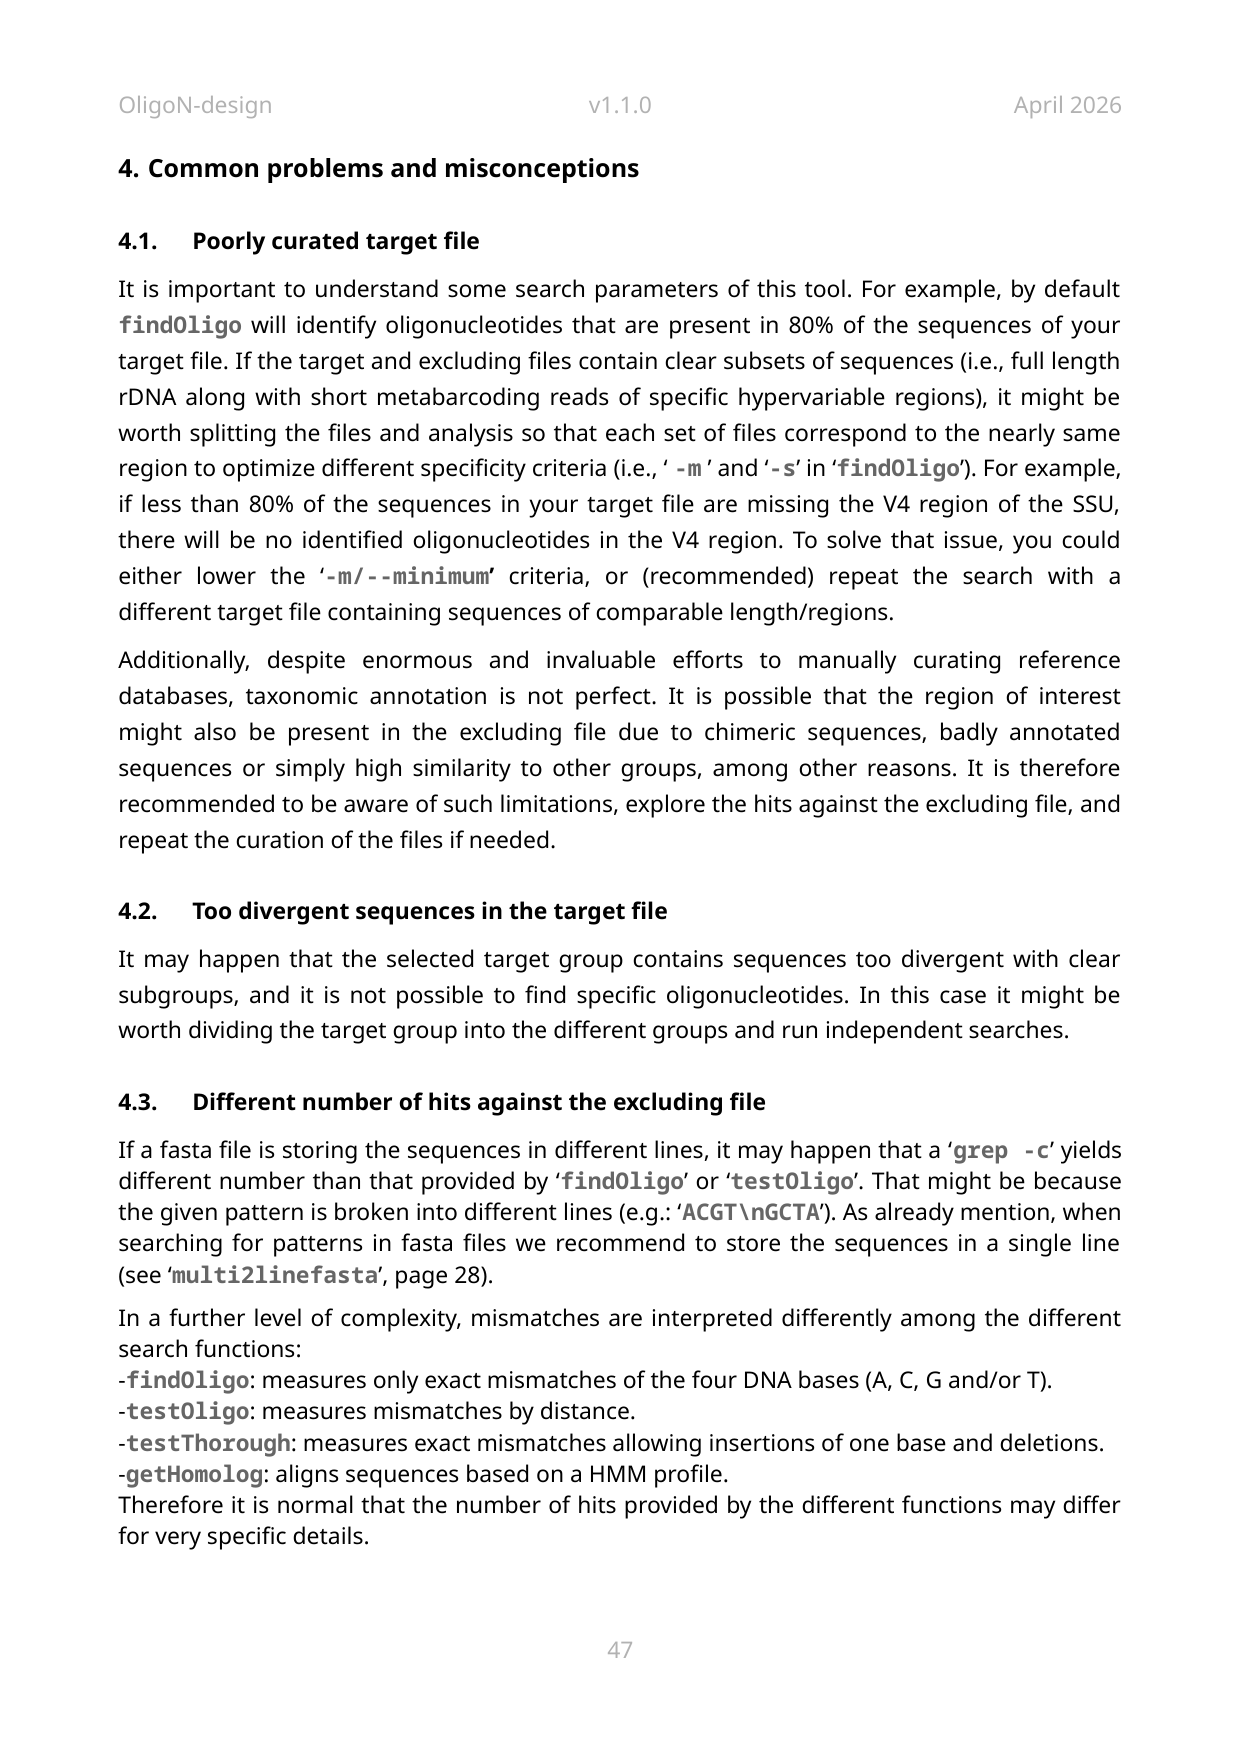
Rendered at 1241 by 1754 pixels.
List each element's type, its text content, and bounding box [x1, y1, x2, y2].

text Additionally, despite enormous and invaluable efforts to manually curating reference databases, taxonomic annotation is not perfect. It is possible that the region of interest might also be present in the excluding file due to chimeric sequences, badly annotated sequences or simply high similarity to other groups, among other reasons. It is therefore recommended to be aware of such limitations, explore the hits against the excluding file, and repeat the curation of the files if needed. [118, 644, 1122, 855]
text Therefore it is normal that the number of hits provided by the different functions may differ for very specific details. [118, 1489, 1122, 1552]
text -testThorough: measures exact mismatches allowing insertions of one base and deletions. [118, 1427, 1122, 1458]
text -testOligo: measures mismatches by distance. [118, 1395, 1122, 1427]
subtitle Poorly curated target file [118, 225, 1122, 256]
text If a fasta file is storing the sequences in different lines, it may happen that a ‘grep -c’ yields different number than that provided by ‘findOligo’ or ‘testOligo’. That might be because the given pattern is broken into different lines (e.g.: ‘ACGT\nGCTA’). As already mention, when searching for patterns in fasta files we recommend to store the sequences in a single line (see ‘multi2linefasta’, page 28). [118, 1133, 1122, 1290]
subtitle Different number of hits against the excluding file [118, 1086, 1122, 1117]
text -getHomolog: aligns sequences based on a HMM profile. [118, 1458, 1122, 1489]
subtitle Common problems and misconceptions [118, 150, 1122, 184]
text It may happen that the selected target group contains sequences too divergent with clear subgroups, and it is not possible to find specific oligonucleotides. In this case it might be worth dividing the target group into the different groups and run independent searches. [118, 943, 1122, 1046]
subtitle Too divergent sequences in the target file [118, 895, 1122, 926]
text In a further level of complexity, mismatches are interpreted differently among the different search functions: [118, 1302, 1122, 1364]
text It is important to understand some search parameters of this tool. For example, by default findOligo will identify oligonucleotides that are present in 80% of the sequences of your target file. If the target and excluding files contain clear subsets of sequences (i.e., full length rDNA along with short metabarcoding reads of specific hypervariable regions), it might be worth splitting the files and analysis so that each set of files correspond to the nearly same region to optimize different specificity criteria (i.e., ‘ -m ’ and ‘-s’ in ‘findOligo’). For example, if less than 80% of the sequences in your target file are missing the V4 region of the SSU, there will be no identified oligonucleotides in the V4 region. To solve that issue, you could either lower the ‘-m/--minimum’ criteria, or (recommended) repeat the search with a different target file containing sequences of comparable length/regions. [118, 273, 1122, 627]
text -findOligo: measures only exact mismatches of the four DNA bases (A, C, G and/or T). [118, 1364, 1122, 1395]
